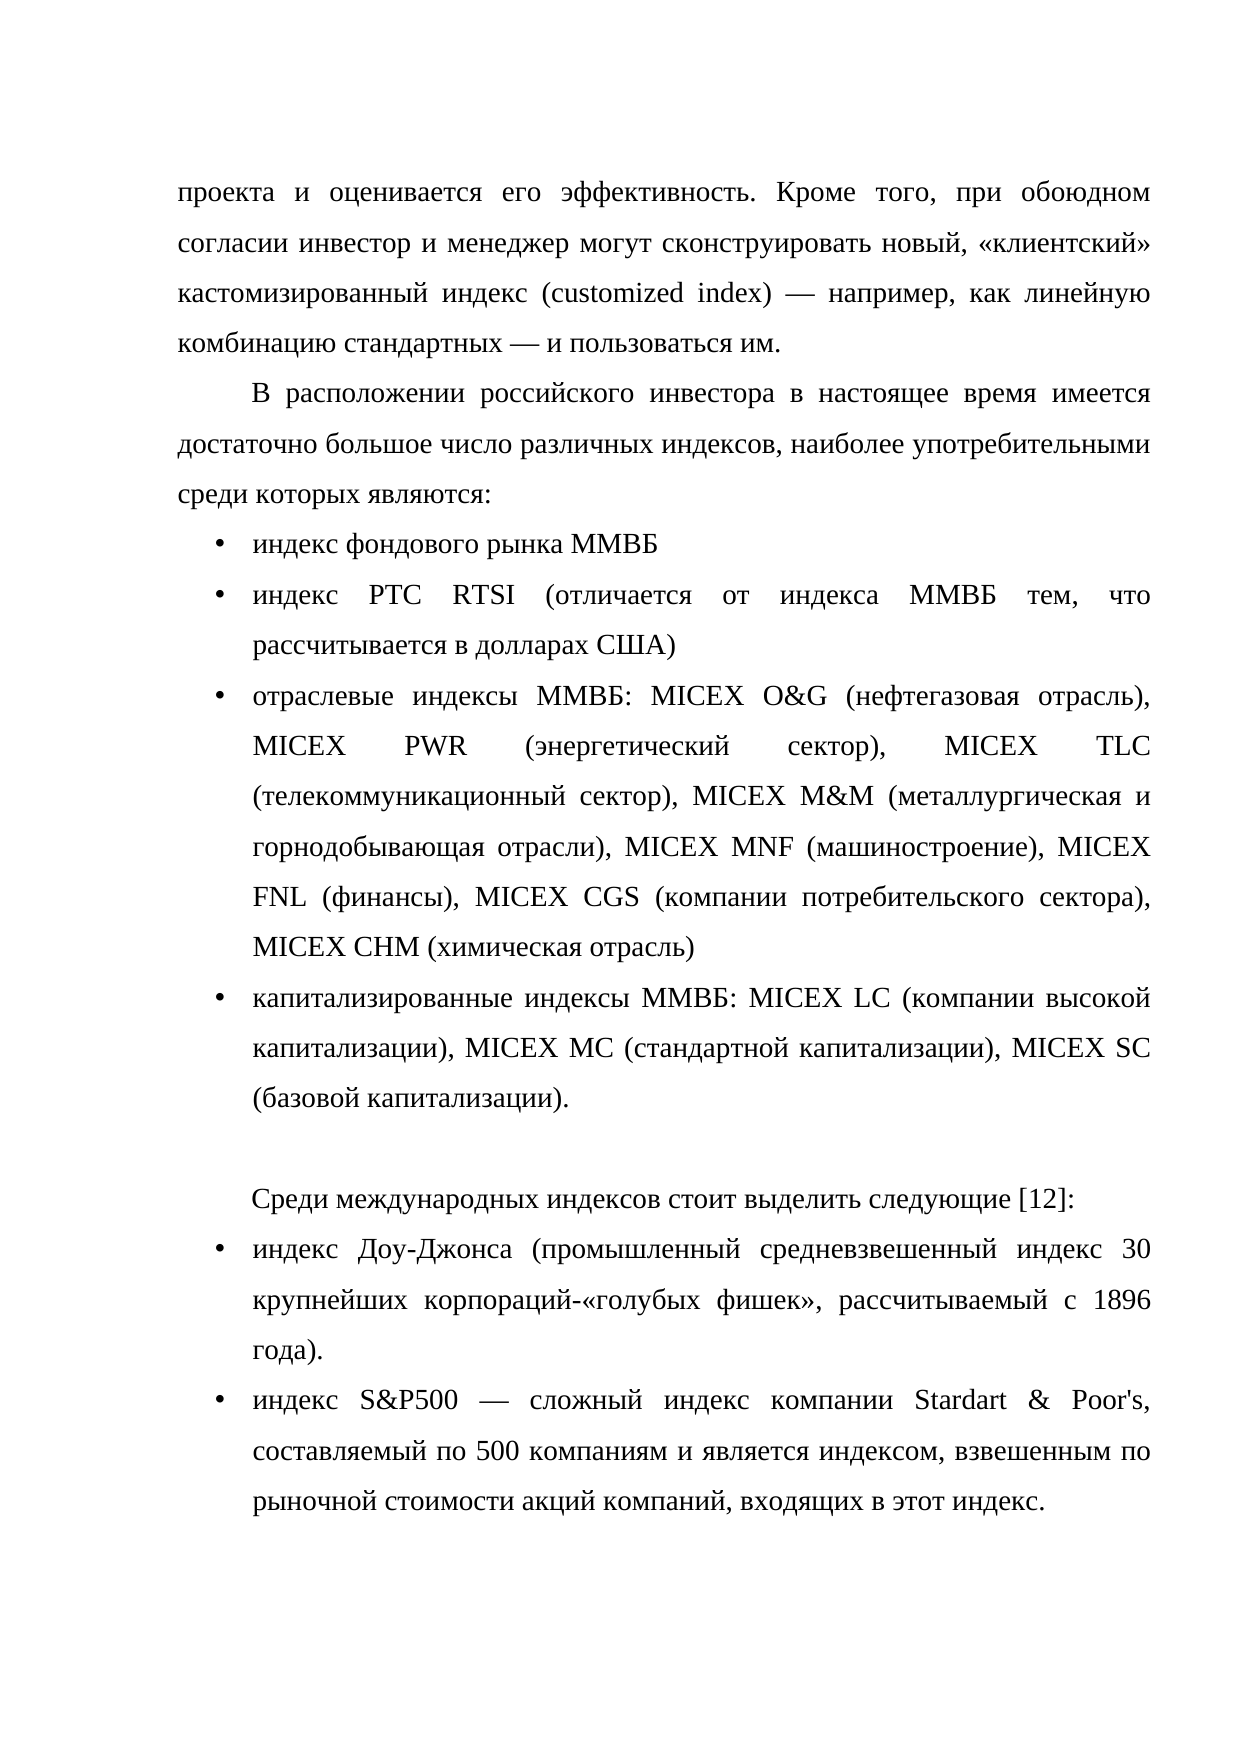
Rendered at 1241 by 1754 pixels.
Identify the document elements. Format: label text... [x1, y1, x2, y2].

text проекта и оценивается его эффективность. Кроме того, при обоюдном согласии инвестор и менеджер могут сконструировать новый, «клиентский» кастомизированный индекс (customized index) — например, как линейную комбинацию стандартных — и пользоваться им. [177, 174, 1152, 359]
list капитализированные индексы ММВБ: MICEX LC (компании высокой капитализации), MICEX MC (стандартной капитализации), MICEX SC (базовой капитализации). [215, 980, 1152, 1114]
list индекс РТС RTSI (отличается от индекса ММВБ тем, что рассчитывается в долларах США) [215, 577, 1152, 661]
list отраслевые индексы ММВБ: MICEX O&G (нефтегазовая отрасль), MICEX PWR (энергетический сектор), MICEX TLC (телекоммуникационный сектор), MICEX M&M (металлургическая и горнодобывающая отрасли), MICEX MNF (машиностроение), MICEX FNL (финансы), MICEX CGS (компании потребительского сектора), MICEX CHM (химическая отрасль) [215, 678, 1152, 963]
text Среди международных индексов стоит выделить следующие [12]: [177, 1181, 1152, 1214]
text В расположении российского инвестора в настоящее время имеется достаточно большое число различных индексов, наиболее употребительными среди которых являются: [177, 376, 1152, 510]
list индекс фондового рынка ММВБ [215, 527, 1152, 560]
list индекс S&P500 — сложный индекс компании Stardart & Poor's, составляемый по 500 компаниям и является индексом, взвешенным по рыночной стоимости акций компаний, входящих в этот индекс. [215, 1382, 1152, 1517]
list индекс Доу-Джонса (промышленный средневзвешенный индекс 30 крупнейших корпораций-«голубых фишек», рассчитываемый с 1896 года). [215, 1231, 1152, 1366]
